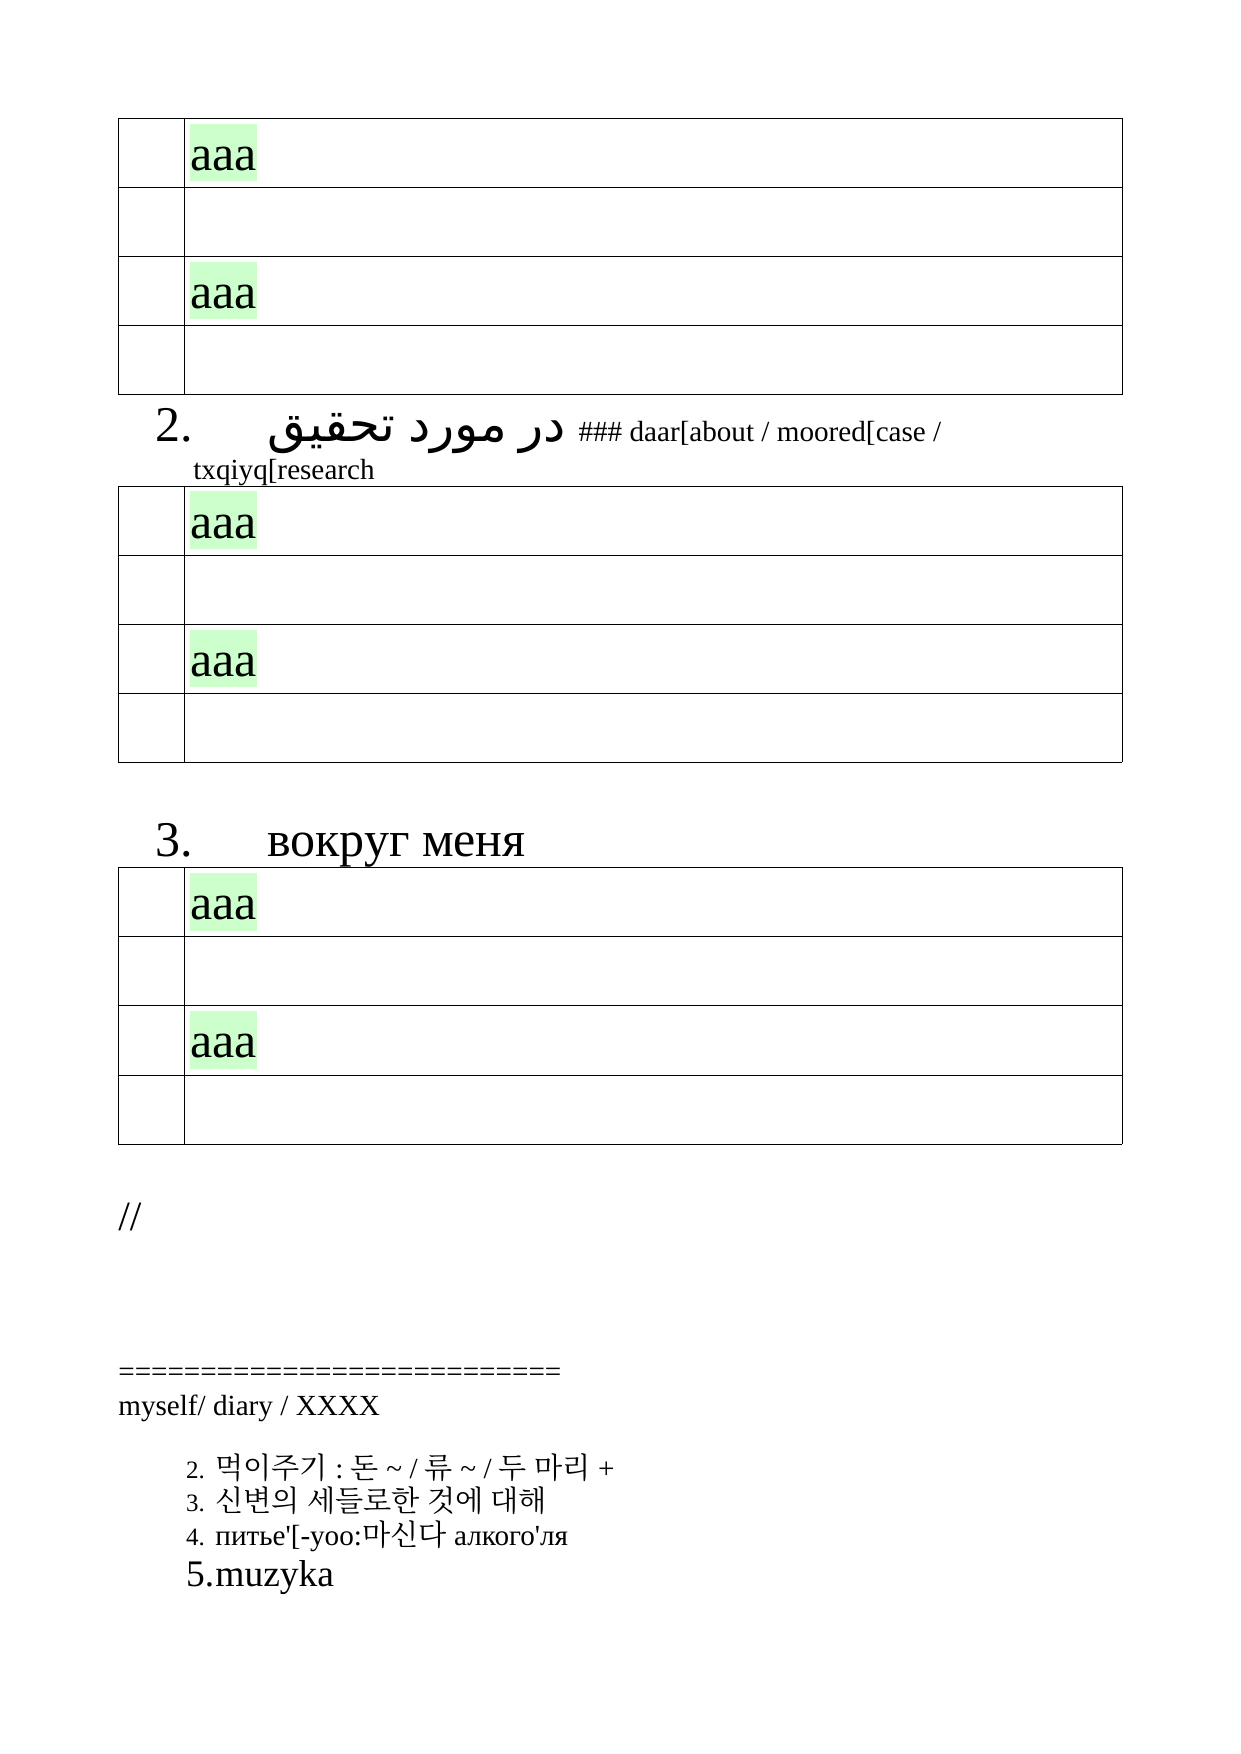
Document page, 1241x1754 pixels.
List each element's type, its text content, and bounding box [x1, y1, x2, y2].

table_cell [119, 1006, 184, 1074]
table_cell aaa [185, 257, 1122, 325]
table_cell [119, 937, 184, 1005]
list 먹이주기 : 돈 ~ / 류 ~ / 두 마리 + [186, 1451, 1122, 1484]
table_header aaa [185, 868, 1122, 936]
table_cell aaa [185, 1006, 1122, 1074]
table_cell [119, 556, 184, 624]
text =========================== [118, 1354, 1122, 1388]
table_header [119, 119, 184, 187]
table_cell [119, 1076, 184, 1143]
table_cell [185, 326, 1122, 394]
list muzyka [186, 1552, 1122, 1595]
table_cell [185, 556, 1122, 624]
table_cell [185, 1076, 1122, 1143]
table_cell [185, 188, 1122, 256]
table_cell [185, 937, 1122, 1005]
table_cell [119, 188, 184, 256]
table_cell aaa [185, 625, 1122, 693]
list در مورد تحقیق ### daar[about / moored[case / txqiyq[research [156, 395, 1122, 486]
table_cell [119, 625, 184, 693]
table_cell [185, 694, 1122, 762]
list 신변의 세들로한 것에 대해 [186, 1484, 1122, 1518]
text // [118, 1192, 1122, 1239]
table_cell [119, 257, 184, 325]
list вокруг меня [156, 810, 1122, 867]
text myself/ diary / XXXX [118, 1388, 1122, 1422]
table_header aaa [185, 119, 1122, 187]
list питье'[-yoo:마신다 алкого'ля [186, 1518, 1122, 1552]
table_header aaa [185, 487, 1122, 554]
table_cell [119, 326, 184, 394]
table_header [119, 868, 184, 936]
table_cell [119, 694, 184, 762]
table_header [119, 487, 184, 554]
